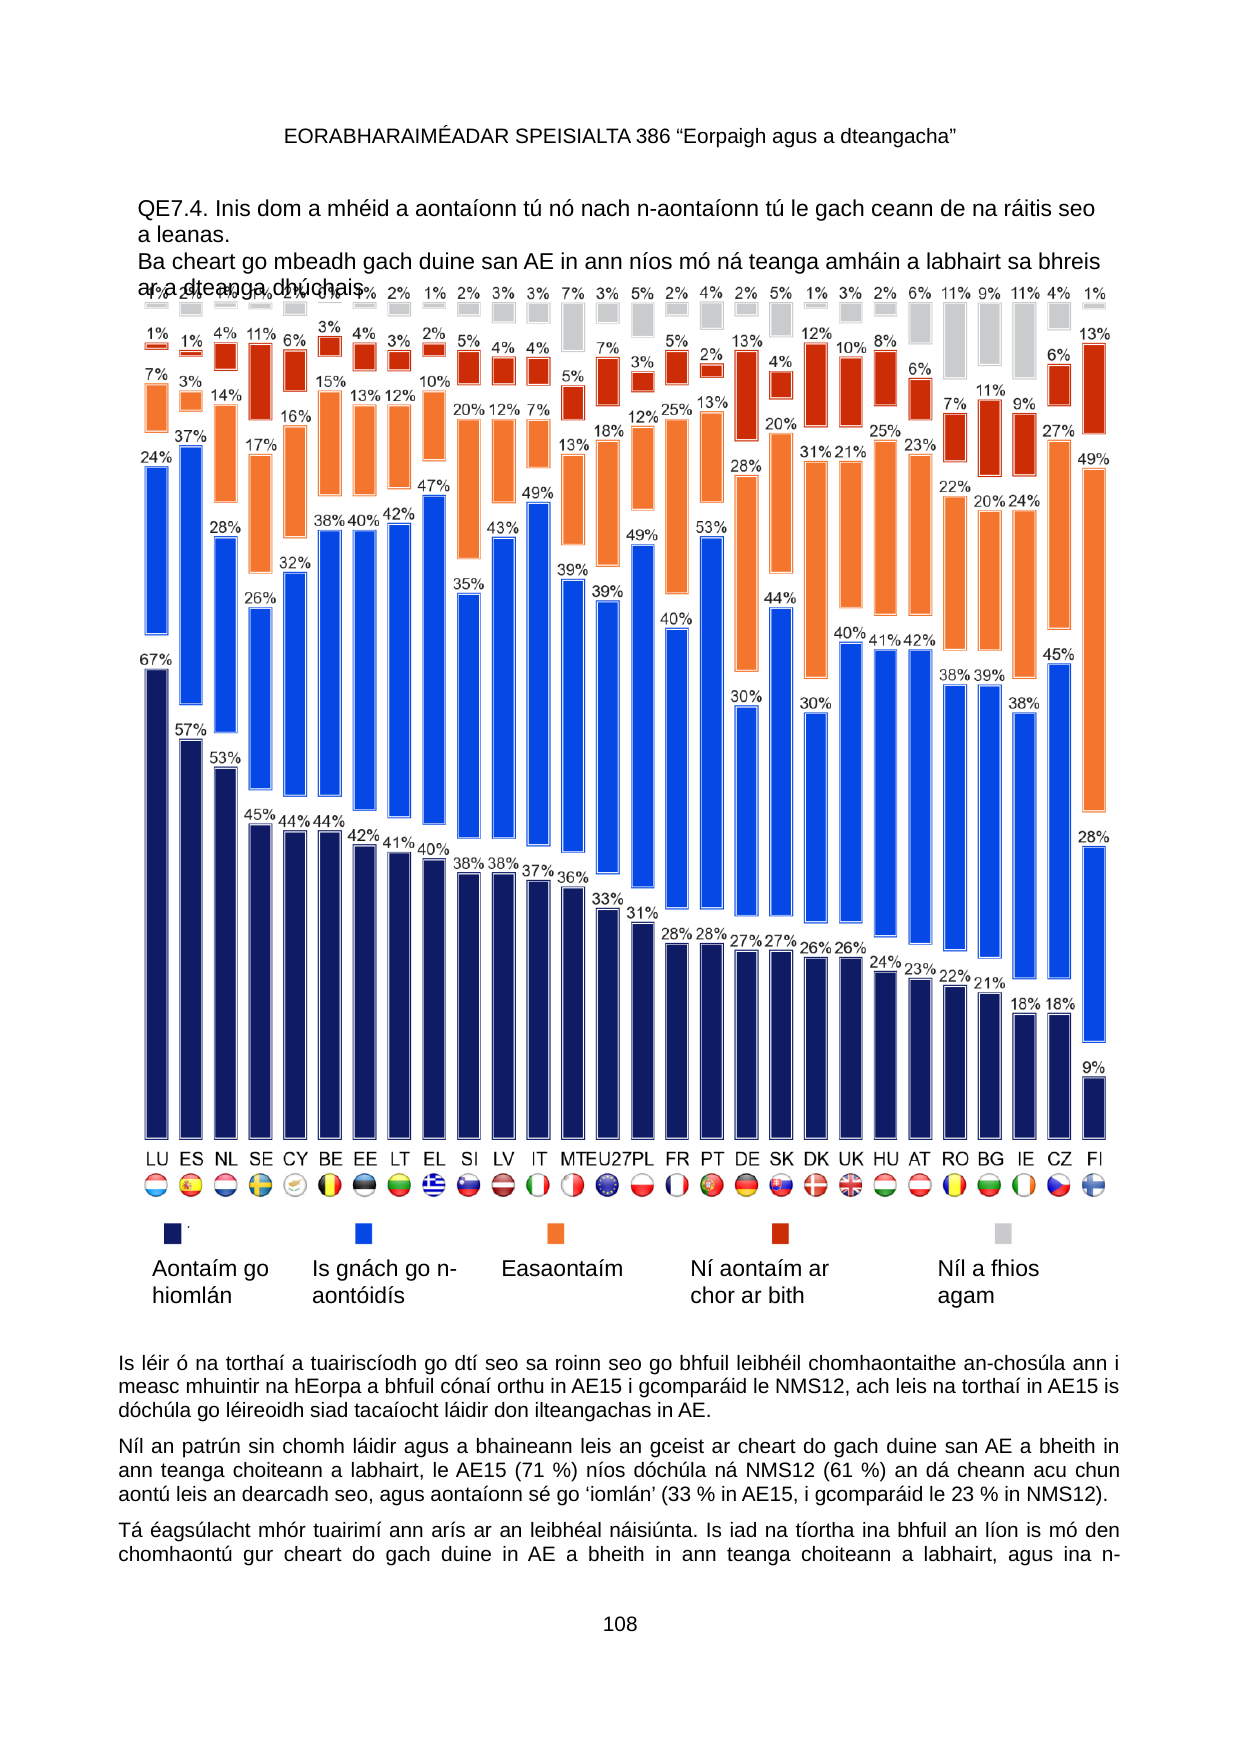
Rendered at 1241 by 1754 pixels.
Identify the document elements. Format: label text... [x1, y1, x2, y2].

picture [151, 1210, 1113, 1250]
text Is léir ó na torthaí a tuairiscíodh go dtí seo sa roinn seo go bhfuil leibhéil chomhaontaithe an-chosúla ann i measc mhuintir na hEorpa a bhfuil cónaí orthu in AE15 i gcomparáid le NMS12, ach leis na torthaí in AE15 is dóchúla go léireoidh siad tacaíocht láidir don ilteangachas in AE. [118, 1350, 1122, 1422]
text Níl an patrún sin chomh láidir agus a bhaineann leis an gceist ar cheart do gach duine san AE a bheith in ann teanga choiteann a labhairt, le AE15 (71 %) níos dóchúla ná NMS12 (61 %) an dá cheann acu chun aontú leis an dearcadh seo, agus aontaíonn sé go ‘iomlán’ (33 % in AE15, i gcomparáid le 23 % in NMS12). [118, 1434, 1122, 1506]
picture [122, 275, 1127, 1204]
text Tá éagsúlacht mhór tuairimí ann arís ar an leibhéal náisiúnta. Is iad na tíortha ina bhfuil an líon is mó den chomhaontú gur cheart do gach duine in AE a bheith in ann teanga choiteann a labhairt, agus ina n- [118, 1518, 1122, 1566]
